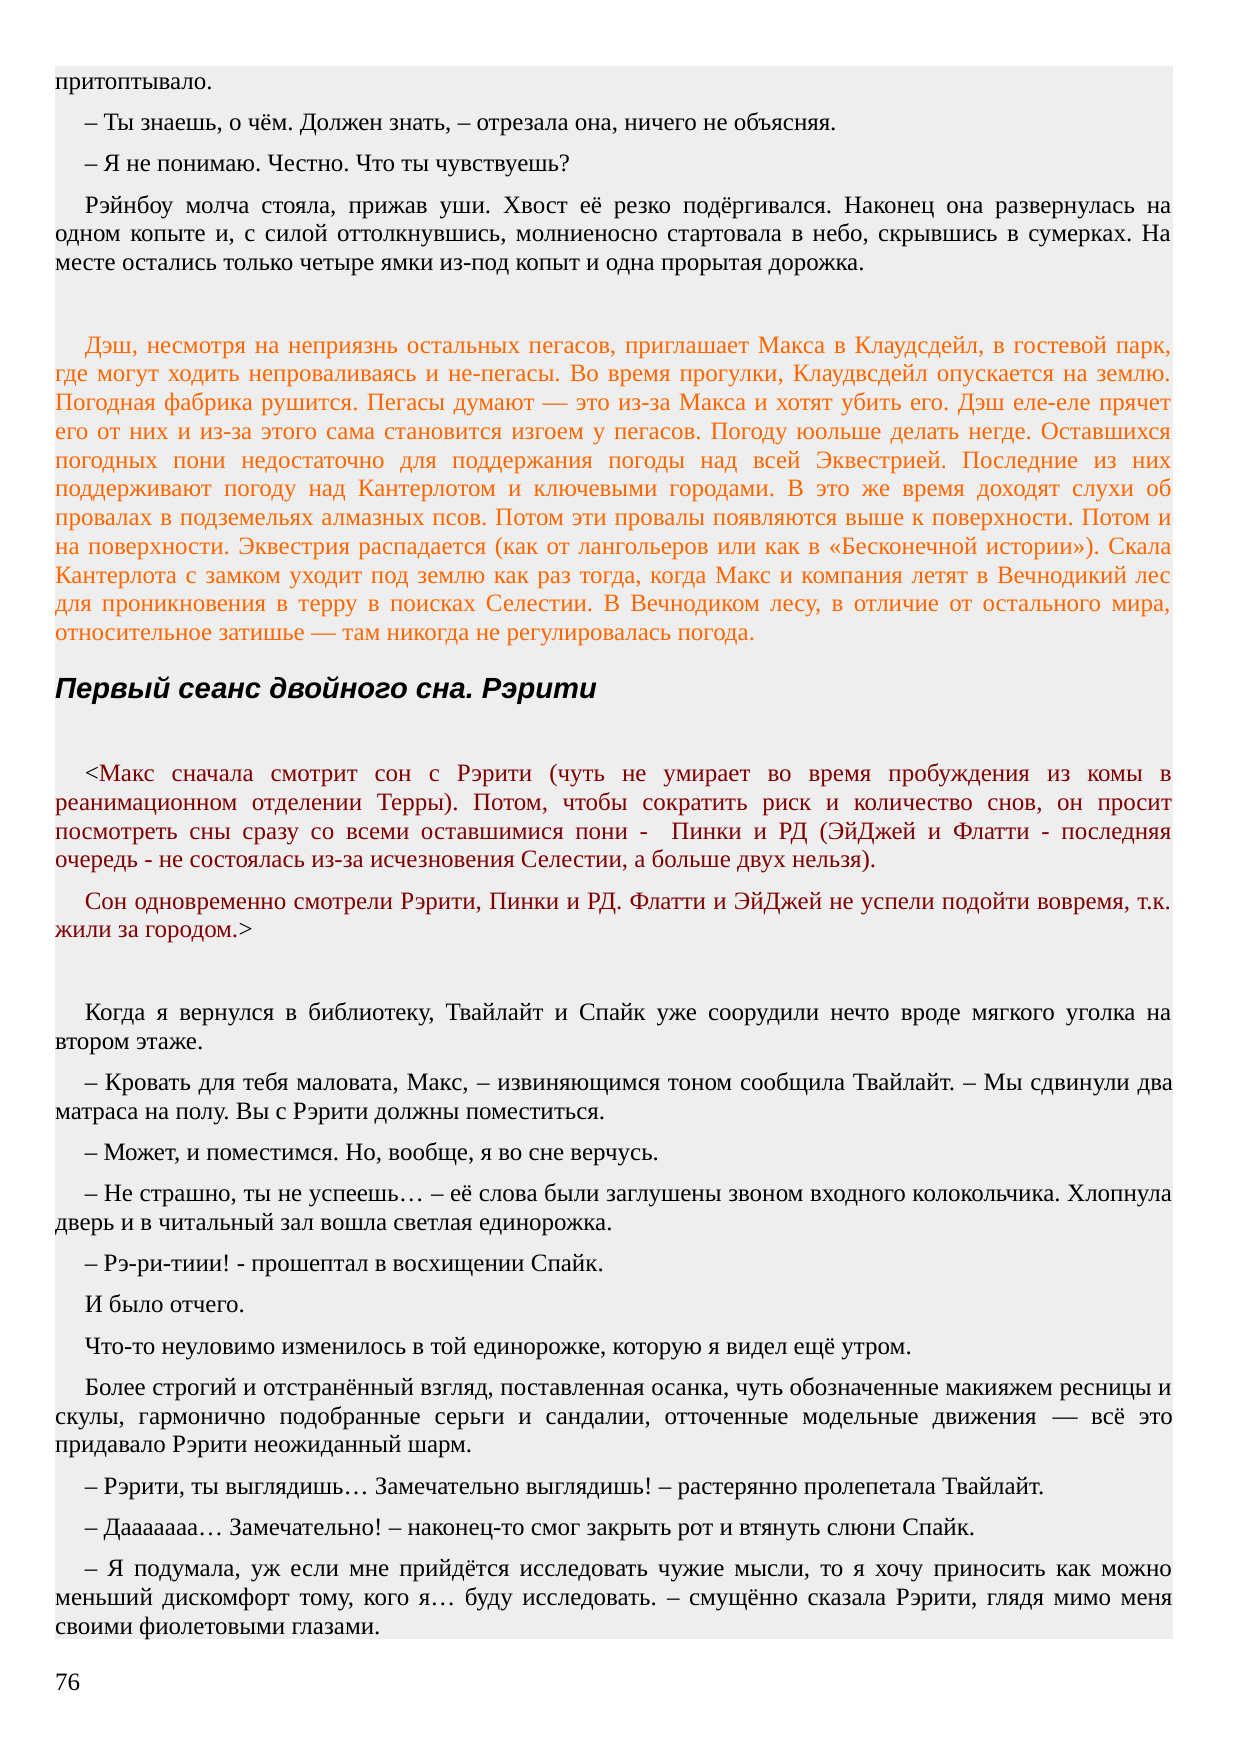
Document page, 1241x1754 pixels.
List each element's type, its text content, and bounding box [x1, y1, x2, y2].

text – Я не понимаю. Честно. Что ты чувствуешь? [55, 148, 1173, 177]
subtitle Первый сеанс двойного сна. Рэрити [55, 671, 1173, 704]
text – Не страшно, ты не успеешь… – её слова были заглушены звоном входного колокольчика. Хлопнула дверь и в читальный зал вошла светлая единорожка. [55, 1178, 1173, 1236]
text И было отчего. [55, 1289, 1173, 1318]
text – Кровать для тебя маловата, Макс, – извиняющимся тоном сообщила Твайлайт. – Мы сдвинули два матраса на полу. Вы с Рэрити должны поместиться. [55, 1067, 1173, 1124]
text притоптывало. [55, 66, 1173, 95]
text – Может, и поместимся. Но, вообще, я во сне верчусь. [55, 1137, 1173, 1166]
text – Рэрити, ты выглядишь… Замечательно выглядишь! – растерянно пролепетала Твайлайт. [55, 1471, 1173, 1499]
text – Ты знаешь, о чём. Должен знать, – отрезала она, ничего не объясняя. [55, 107, 1173, 136]
text Когда я вернулся в библиотеку, Твайлайт и Спайк уже соорудили нечто вроде мягкого уголка на втором этаже. [55, 997, 1173, 1054]
text – Рэ-ри-тиии! - прошептал в восхищении Спайк. [55, 1248, 1173, 1277]
text Рэйнбоу молча стояла, прижав уши. Хвост её резко подёргивался. Наконец она развернулась на одном копыте и, с силой оттолкнувшись, молниеносно стартовала в небо, скрывшись в сумерках. На месте остались только четыре ямки из-под копыт и одна прорытая дорожка. [55, 190, 1173, 276]
text – Дааааааа… Замечательно! – наконец-то смог закрыть рот и втянуть слюни Спайк. [55, 1512, 1173, 1541]
text <Макс сначала смотрит сон с Рэрити (чуть не умирает во время пробуждения из комы в реанимационном отделении Терры). Потом, чтобы сократить риск и количество снов, он просит посмотреть сны сразу со всеми оставшимися пони - Пинки и РД (ЭйДжей и Флатти - последняя очередь - не состоялась из-за исчезновения Селестии, а больше двух нельзя). [55, 758, 1173, 873]
text Что-то неуловимо изменилось в той единорожке, которую я видел ещё утром. [55, 1331, 1173, 1359]
text Сон одновременно смотрели Рэрити, Пинки и РД. Флатти и ЭйДжей не успели подойти вовремя, т.к. жили за городом.> [55, 886, 1173, 943]
text – Я подумала, уж если мне прийдётся исследовать чужие мысли, то я хочу приносить как можно меньший дискомфорт тому, кого я… буду исследовать. – смущённо сказала Рэрити, глядя мимо меня своими фиолетовыми глазами. [55, 1553, 1173, 1639]
text Дэш, несмотря на неприязнь остальных пегасов, приглашает Макса в Клаудсдейл, в гостевой парк, где могут ходить непроваливаясь и не-пегасы. Во время прогулки, Клаудвсдейл опускается на землю. Погодная фабрика рушится. Пегасы думают — это из-за Макса и хотят убить его. Дэш еле-еле прячет его от них и из-за этого сама становится изгоем у пегасов. Погоду юольше делать негде. Оставшихся погодных пони недостаточно для поддержания погоды над всей Эквестрией. Последние из них поддерживают погоду над Кантерлотом и ключевыми городами. В это же время доходят слухи об провалах в подземельях алмазных псов. Потом эти провалы появляются выше к поверхности. Потом и на поверхности. Эквестрия распадается (как от лангольеров или как в «Бесконечной истории»). Скала Кантерлота с замком уходит под землю как раз тогда, когда Макс и компания летят в Вечнодикий лес для проникновения в терру в поисках Селестии. В Вечнодиком лесу, в отличие от остального мира, относительное затишье — там никогда не регулировалась погода. [55, 330, 1173, 646]
text Более строгий и отстранённый взгляд, поставленная осанка, чуть обозначенные макияжем ресницы и скулы, гармонично подобранные серьги и сандалии, отточенные модельные движения — всё это придавало Рэрити неожиданный шарм. [55, 1372, 1173, 1458]
